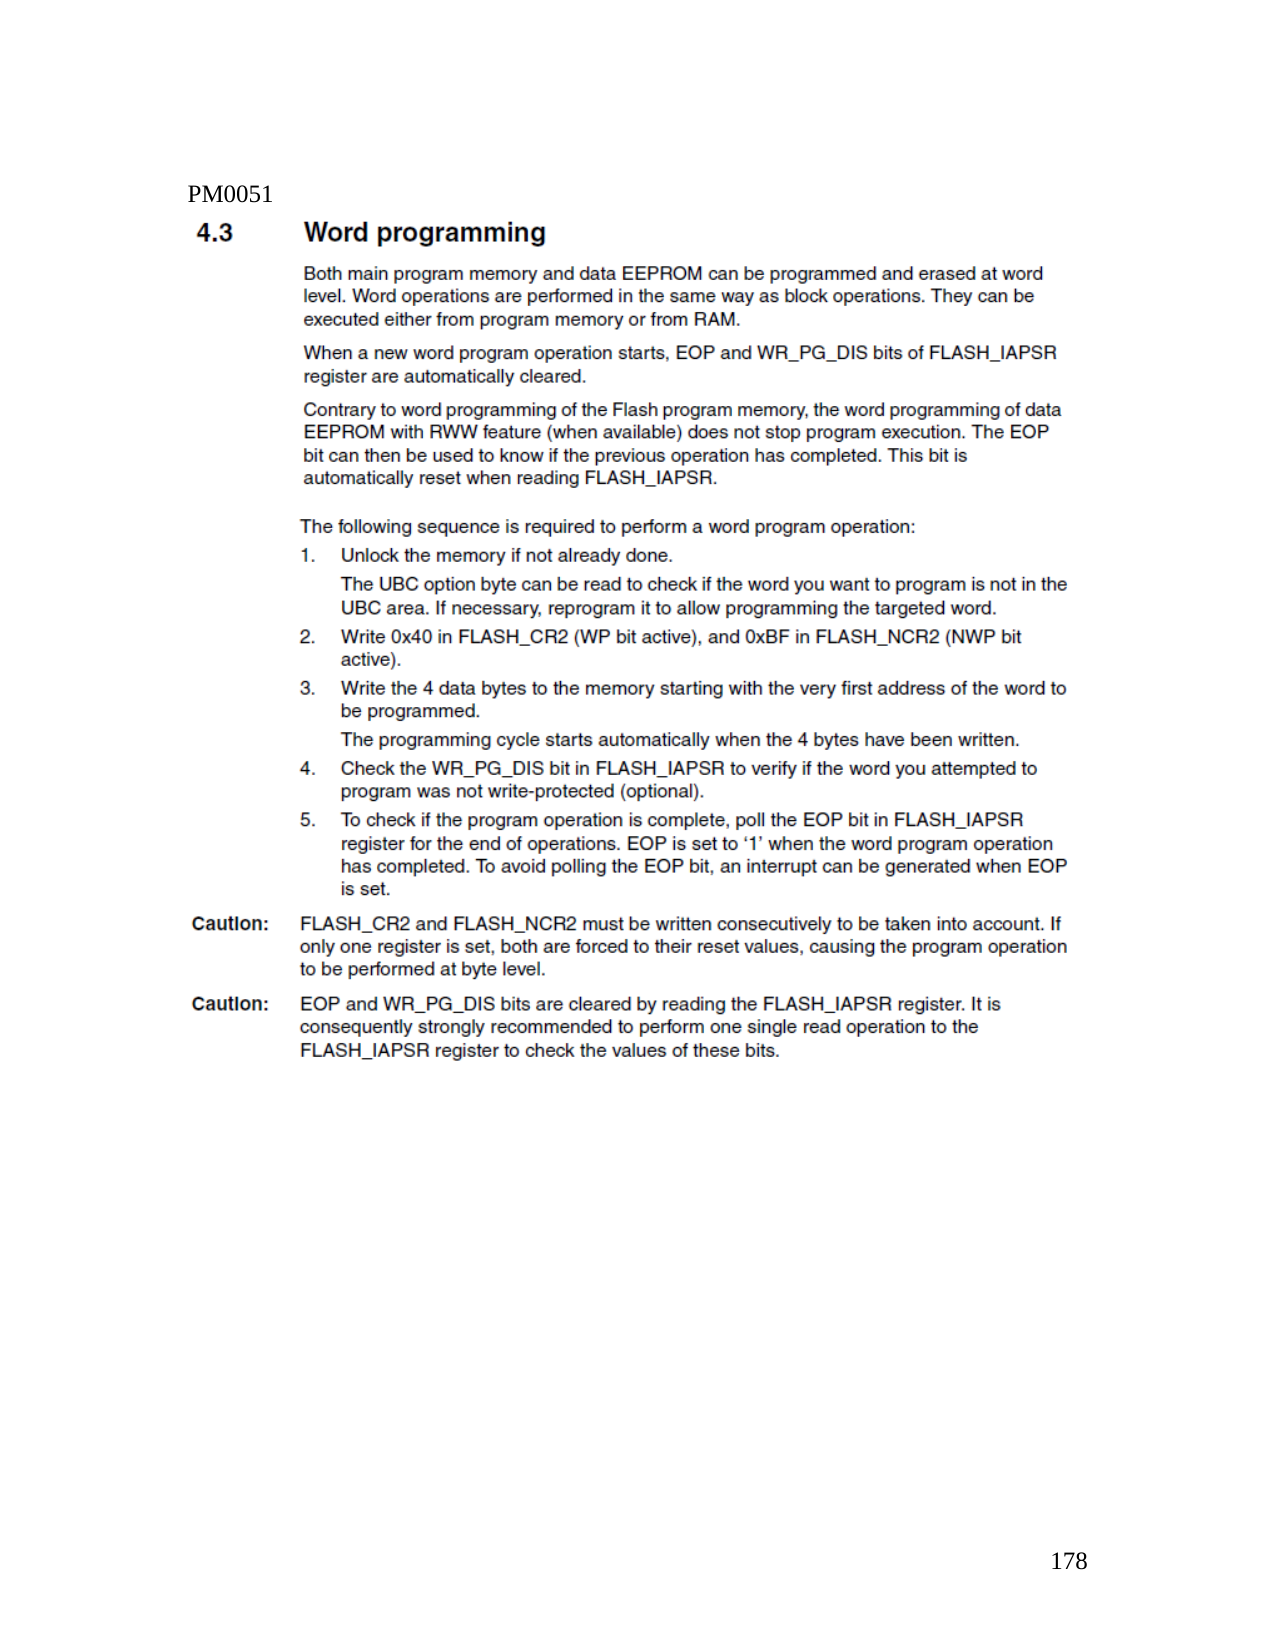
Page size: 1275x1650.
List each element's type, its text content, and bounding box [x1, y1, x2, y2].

picture [187, 207, 1082, 1067]
text PM0051 [187, 179, 1087, 207]
